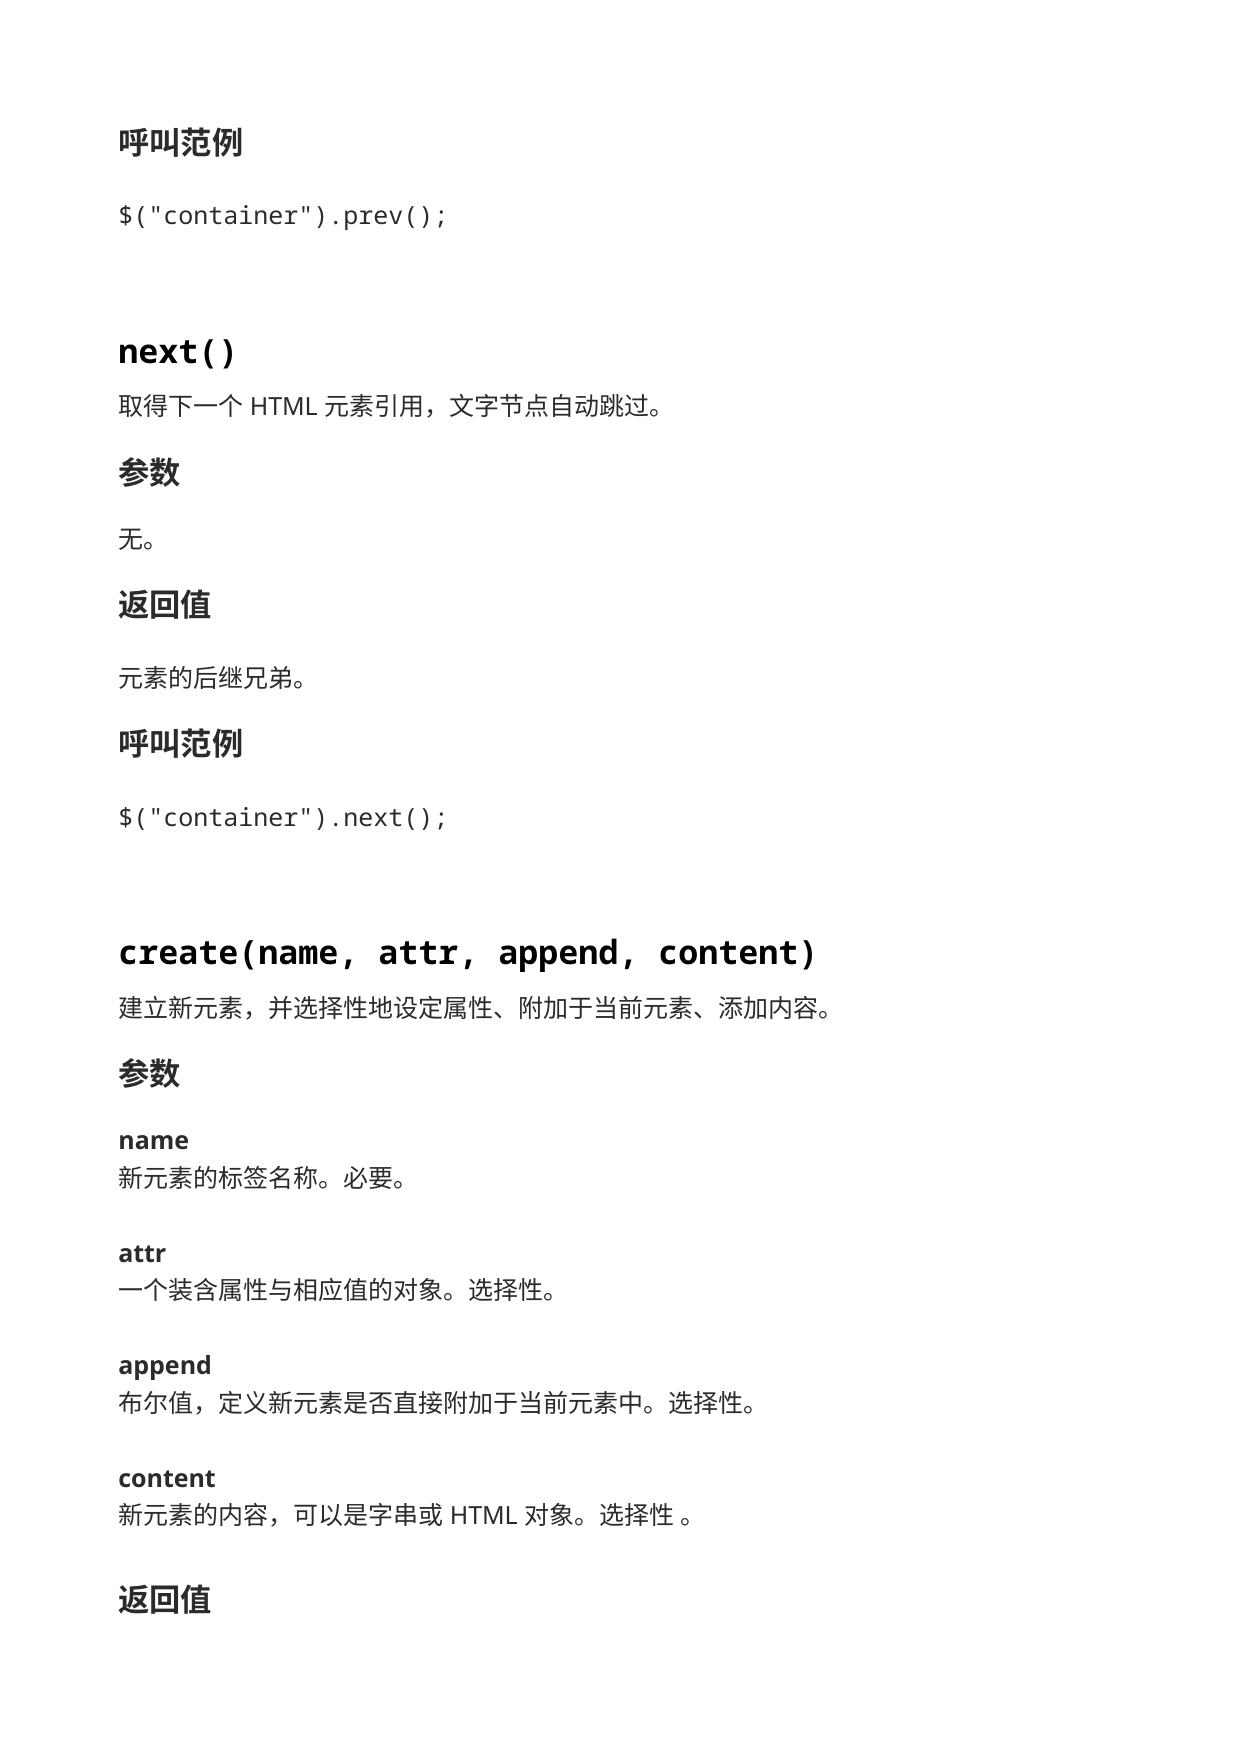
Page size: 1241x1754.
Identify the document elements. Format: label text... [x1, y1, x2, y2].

text attr [118, 1194, 1122, 1269]
text 一个装含属性与相应值的对象。选择性。 [118, 1269, 1122, 1307]
text $("container").next(); [118, 796, 1122, 833]
text 新元素的标签名称。必要。 [118, 1157, 1122, 1194]
text 返回值 [118, 1532, 1122, 1620]
text 无。 [118, 518, 1122, 556]
text $("container").prev(); [118, 194, 1122, 232]
text 布尔值，定义新元素是否直接附加于当前元素中。选择性。 [118, 1382, 1122, 1419]
subtitle create(name, attr, append, content) [118, 883, 1122, 974]
text 建立新元素，并选择性地设定属性、附加于当前元素、添加内容。 [118, 987, 1122, 1024]
text 新元素的内容，可以是字串或 HTML 对象。选择性 。 [118, 1494, 1122, 1532]
text 参数 [118, 1049, 1122, 1094]
text 返回值 [118, 581, 1122, 626]
text 呼叫范例 [118, 719, 1122, 765]
text content [118, 1419, 1122, 1494]
text 呼叫范例 [118, 118, 1122, 163]
text name [118, 1119, 1122, 1157]
subtitle next() [118, 282, 1122, 373]
text 参数 [118, 448, 1122, 493]
text append [118, 1307, 1122, 1382]
text 元素的后继兄弟。 [118, 657, 1122, 694]
text 取得下一个 HTML 元素引用，文字节点自动跳过。 [118, 385, 1122, 423]
